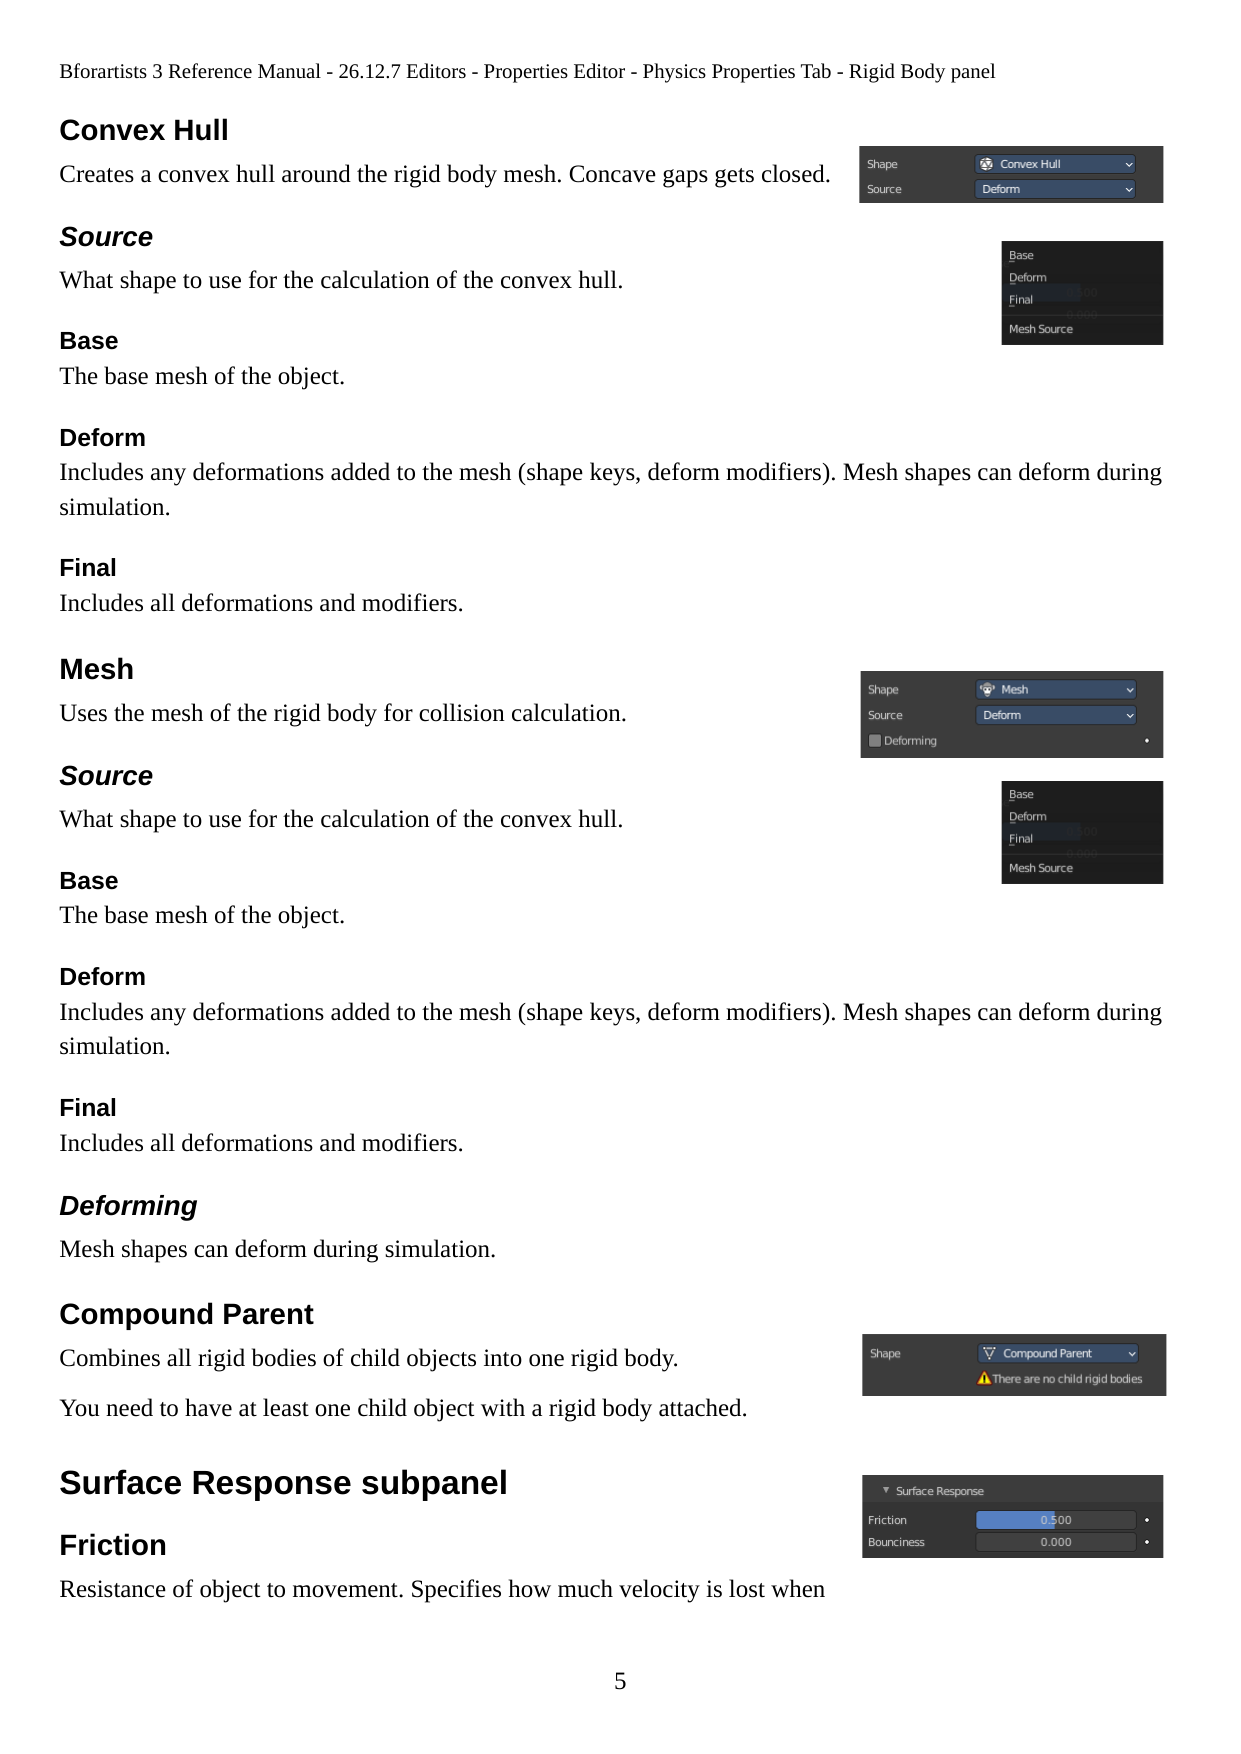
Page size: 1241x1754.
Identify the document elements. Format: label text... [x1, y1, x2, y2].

picture [860, 671, 1164, 758]
text You need to have at least one child object with a rigid body attached. [59, 1393, 1181, 1421]
subtitle Source [59, 760, 1181, 792]
text Includes any deformations added to the mesh (shape keys, deform modifiers). Mesh shapes can deform during simulation. [59, 457, 1181, 521]
subtitle Final [59, 1093, 1181, 1121]
text Resistance of object to movement. Specifies how much velocity is lost when [59, 1574, 1181, 1603]
text What shape to use for the calculation of the convex hull. [59, 265, 1001, 293]
subtitle Convex Hull [59, 113, 1181, 146]
text The base mesh of the object. [59, 901, 1181, 929]
picture [859, 146, 1164, 203]
subtitle Source [59, 220, 1181, 252]
text Mesh shapes can deform during simulation. [59, 1234, 1181, 1262]
picture [1001, 241, 1164, 345]
text Uses the mesh of the rigid body for collision calculation. [59, 698, 860, 727]
subtitle Deforming [59, 1189, 1181, 1221]
picture [862, 1475, 1164, 1558]
text Includes all deformations and modifiers. [59, 1128, 1181, 1156]
subtitle Surface Response subpanel [59, 1462, 1181, 1501]
picture [1001, 781, 1164, 884]
subtitle Final [59, 553, 1181, 582]
subtitle Deform [59, 962, 1181, 991]
subtitle Base [59, 326, 1181, 355]
subtitle Compound Parent [59, 1297, 1181, 1331]
text Includes any deformations added to the mesh (shape keys, deform modifiers). Mesh shapes can deform during simulation. [59, 997, 1181, 1060]
text Creates a convex hull around the rigid body mesh. Concave gaps gets closed. [59, 159, 859, 188]
subtitle Mesh [59, 652, 1181, 686]
subtitle Base [59, 866, 1181, 894]
subtitle Friction [59, 1528, 1181, 1562]
text Includes all deformations and modifiers. [59, 588, 1181, 617]
text The base mesh of the object. [59, 361, 1181, 390]
picture [862, 1334, 1167, 1396]
subtitle Deform [59, 423, 1181, 451]
text What shape to use for the calculation of the convex hull. [59, 804, 1001, 833]
text Combines all rigid bodies of child objects into one rigid body. [59, 1343, 862, 1372]
